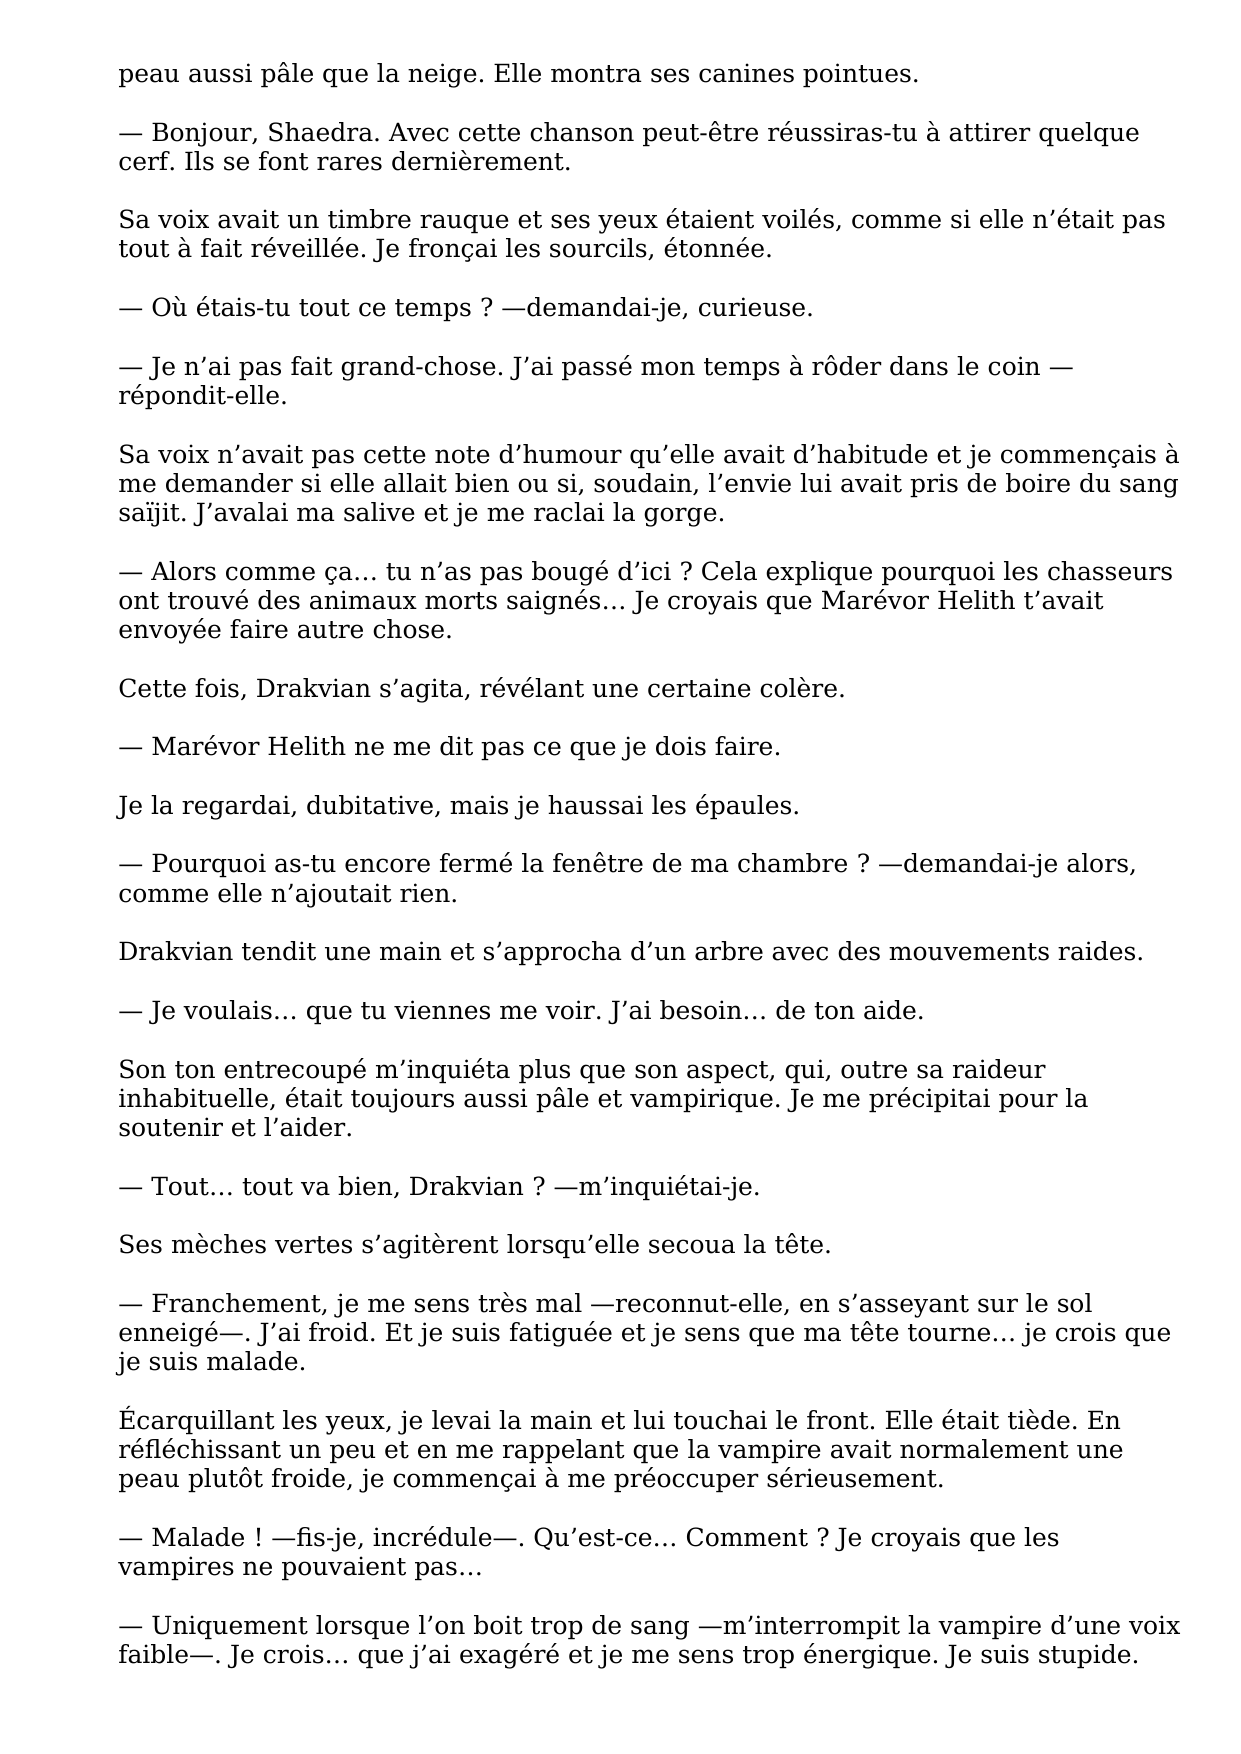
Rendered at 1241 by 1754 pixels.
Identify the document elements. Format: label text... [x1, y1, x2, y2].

text — Marévor Helith ne me dit pas ce que je dois faire. [118, 732, 1181, 762]
text Cette fois, Drakvian s’agita, révélant une certaine colère. [118, 674, 1181, 703]
text — Malade ! —fis-je, incrédule—. Qu’est-ce… Comment ? Je croyais que les vampires ne pouvaient pas… [118, 1523, 1181, 1581]
text — Pourquoi as-tu encore fermé la fenêtre de ma chambre ? —demandai-je alors, comme elle n’ajoutait rien. [118, 850, 1181, 908]
text — Où étais-tu tout ce temps ? —demandai-je, curieuse. [118, 293, 1181, 322]
text Écarquillant les yeux, je levai la main et lui touchai le front. Elle était tiède. En réfléchissant un peu et en me rappelant que la vampire avait normalement une peau plutôt froide, je commençai à me préoccuper sérieusement. [118, 1406, 1181, 1493]
text Son ton entrecoupé m’inquiéta plus que son aspect, qui, outre sa raideur inhabituelle, était toujours aussi pâle et vampirique. Je me précipitai pour la soutenir et l’aider. [118, 1055, 1181, 1142]
text — Uniquement lorsque l’on boit trop de sang —m’interrompit la vampire d’une voix faible—. Je crois… que j’ai exagéré et je me sens trop énergique. Je suis stupide. [118, 1611, 1181, 1669]
text Drakvian tendit une main et s’approcha d’un arbre avec des mouvements raides. [118, 937, 1181, 967]
text — Je n’ai pas fait grand-chose. J’ai passé mon temps à rôder dans le coin —répondit-elle. [118, 352, 1181, 410]
text peau aussi pâle que la neige. Elle montra ses canines pointues. [118, 59, 1181, 88]
text Sa voix avait un timbre rauque et ses yeux étaient voilés, comme si elle n’était pas tout à fait réveillée. Je fronçai les sourcils, étonnée. [118, 206, 1181, 264]
text — Tout… tout va bien, Drakvian ? —m’inquiétai-je. [118, 1172, 1181, 1201]
text Ses mèches vertes s’agitèrent lorsqu’elle secoua la tête. [118, 1230, 1181, 1259]
text — Alors comme ça… tu n’as pas bougé d’ici ? Cela explique pourquoi les chasseurs ont trouvé des animaux morts saignés… Je croyais que Marévor Helith t’avait envoyée faire autre chose. [118, 557, 1181, 644]
text Sa voix n’avait pas cette note d’humour qu’elle avait d’habitude et je commençais à me demander si elle allait bien ou si, soudain, l’envie lui avait pris de boire du sang saïjit. J’avalai ma salive et je me raclai la gorge. [118, 440, 1181, 527]
text — Franchement, je me sens très mal —reconnut-elle, en s’asseyant sur le sol enneigé—. J’ai froid. Et je suis fatiguée et je sens que ma tête tourne… je crois que je suis malade. [118, 1289, 1181, 1377]
text Je la regardai, dubitative, mais je haussai les épaules. [118, 791, 1181, 820]
text — Je voulais… que tu viennes me voir. J’ai besoin… de ton aide. [118, 996, 1181, 1025]
text — Bonjour, Shaedra. Avec cette chanson peut-être réussiras-tu à attirer quelque cerf. Ils se font rares dernièrement. [118, 118, 1181, 176]
